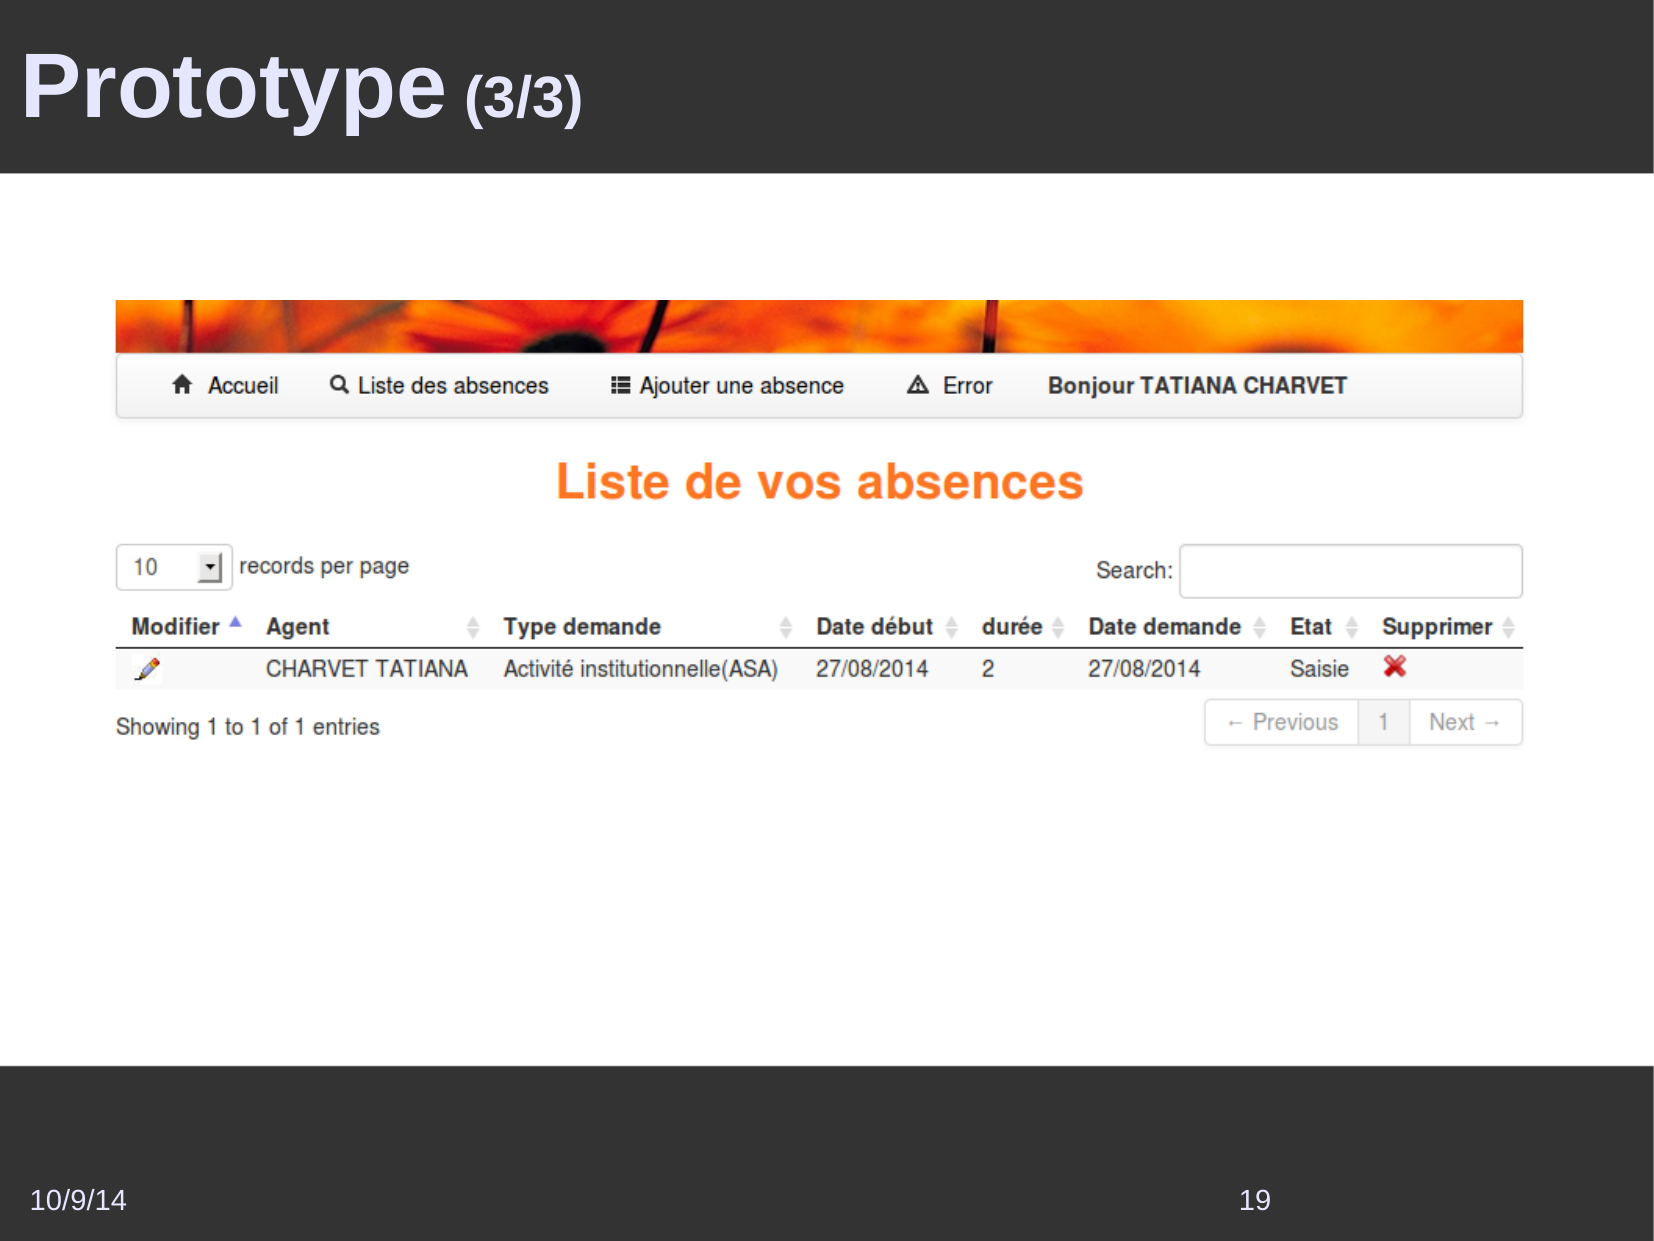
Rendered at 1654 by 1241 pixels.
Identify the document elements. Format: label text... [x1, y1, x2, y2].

title Prototype (3/3) [20, 25, 721, 136]
picture [0, 0, 1654, 1241]
text_box 10/9/14 [29, 1181, 566, 1241]
text_box [1238, 1181, 1625, 1241]
